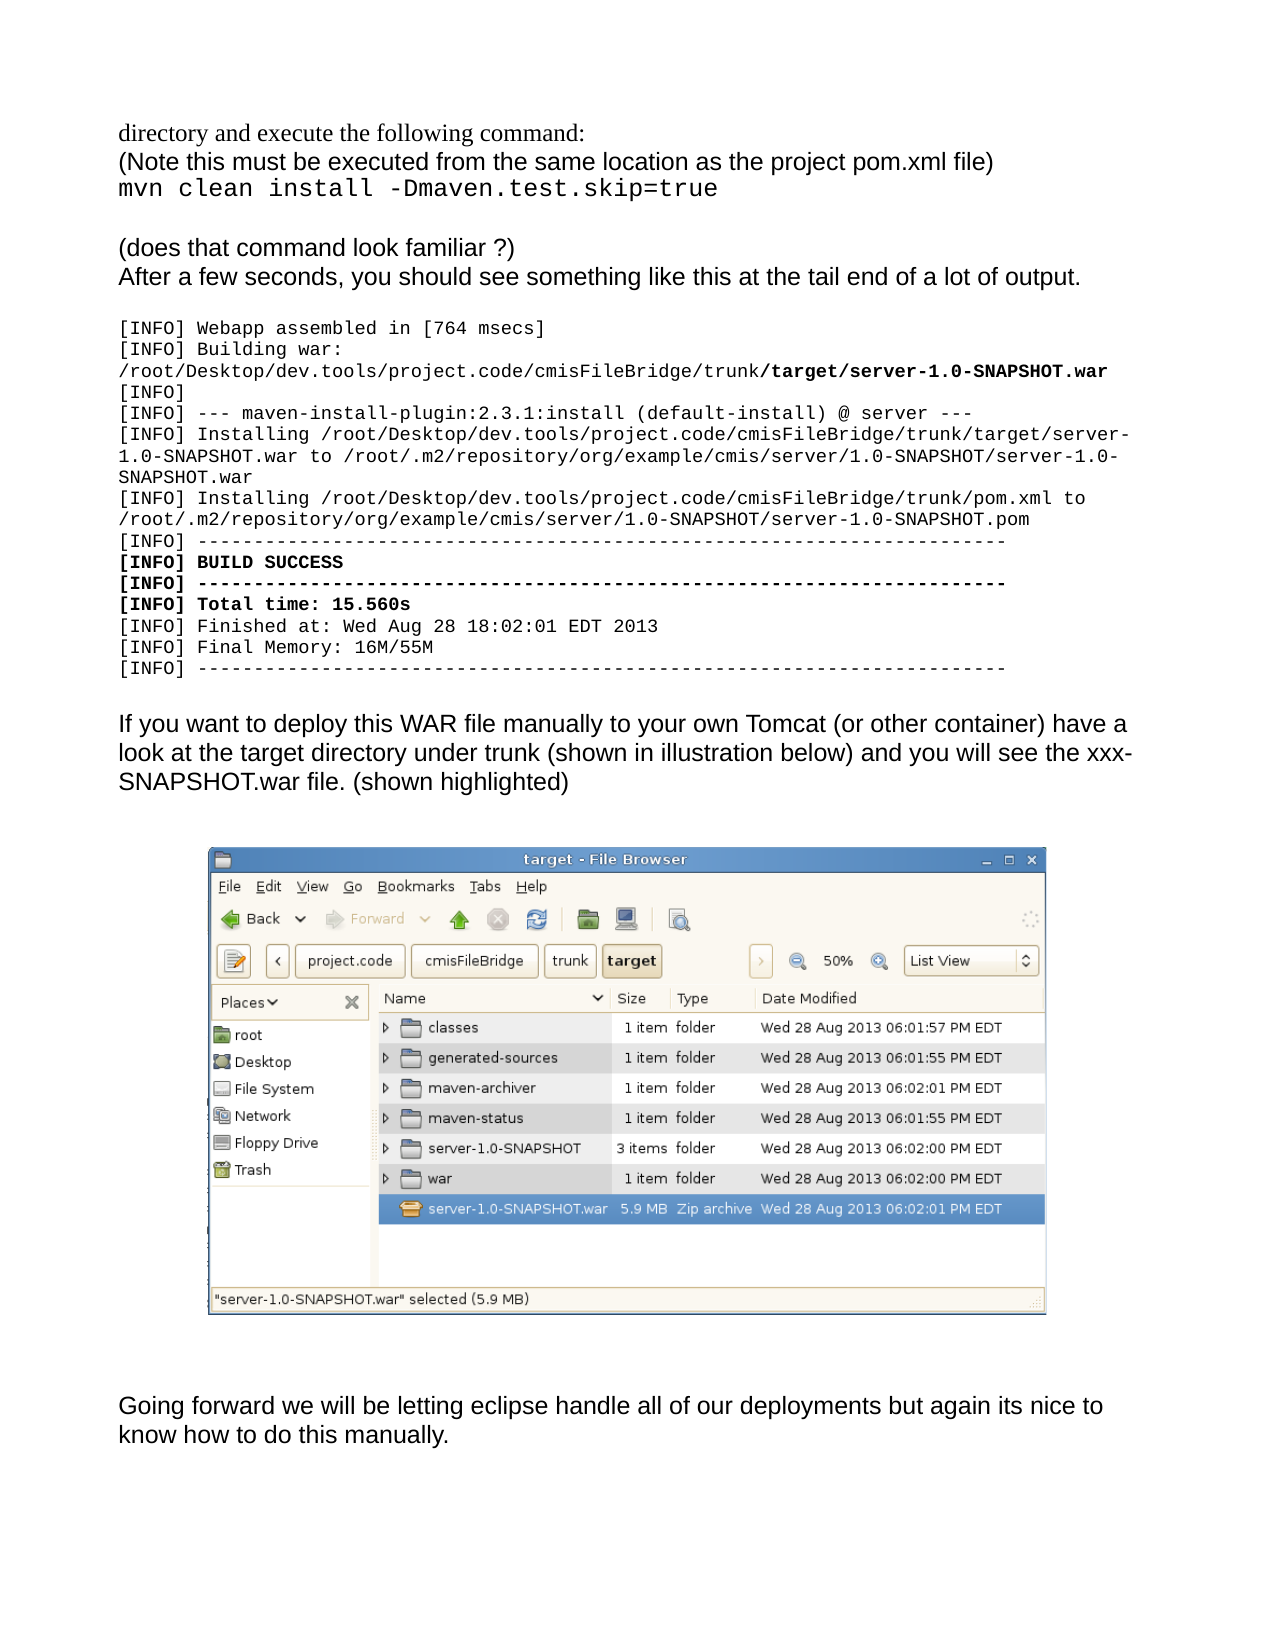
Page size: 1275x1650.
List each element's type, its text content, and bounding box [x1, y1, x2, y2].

text mvn clean install -Dmaven.test.skip=true [118, 176, 1157, 204]
text [INFO] Installing /root/Desktop/dev.tools/project.code/cmisFileBridge/trunk/target/server-1.0-SNAPSHOT.war to /root/.m2/repository/org/example/cmis/server/1.0-SNAPSHOT/server-1.0-SNAPSHOT.war [118, 425, 1157, 489]
text [INFO] Building war: /root/Desktop/dev.tools/project.code/cmisFileBridge/trunk/target/server-1.0-SNAPSHOT.war [118, 340, 1157, 383]
text Going forward we will be letting eclipse handle all of our deployments but again its nice to know how to do this manually. [118, 1391, 1157, 1449]
text [INFO] Finished at: Wed Aug 28 18:02:01 EDT 2013 [118, 616, 1157, 638]
text After a few seconds, you should see something like this at the tail end of a lot of output. [118, 261, 1157, 290]
text [INFO] ------------------------------------------------------------------------ [118, 574, 1157, 595]
text [INFO] Webapp assembled in [764 msecs] [118, 319, 1157, 340]
text [INFO] Final Memory: 16M/55M [118, 638, 1157, 659]
text [INFO] Total time: 15.560s [118, 595, 1157, 616]
text If you want to deploy this WAR file manually to your own Tomcat (or other container) have a look at the target directory under trunk (shown in illustration below) and you will see the xxx-SNAPSHOT.war file. (shown highlighted) [118, 709, 1157, 795]
text [INFO] --- maven-install-plugin:2.3.1:install (default-install) @ server --- [118, 404, 1157, 425]
text [INFO] BUILD SUCCESS [118, 553, 1157, 574]
text [INFO] ------------------------------------------------------------------------ [118, 659, 1157, 680]
text [INFO] ------------------------------------------------------------------------ [118, 531, 1157, 553]
picture [207, 847, 1047, 1315]
text directory and execute the following command: [118, 118, 1157, 147]
text (does that command look familiar ?) [118, 233, 1157, 261]
text [INFO] Installing /root/Desktop/dev.tools/project.code/cmisFileBridge/trunk/pom.xml to /root/.m2/repository/org/example/cmis/server/1.0-SNAPSHOT/server-1.0-SNAPSHOT.pom [118, 489, 1157, 531]
text [INFO] [118, 383, 1157, 404]
text (Note this must be executed from the same location as the project pom.xml file) [118, 147, 1157, 176]
